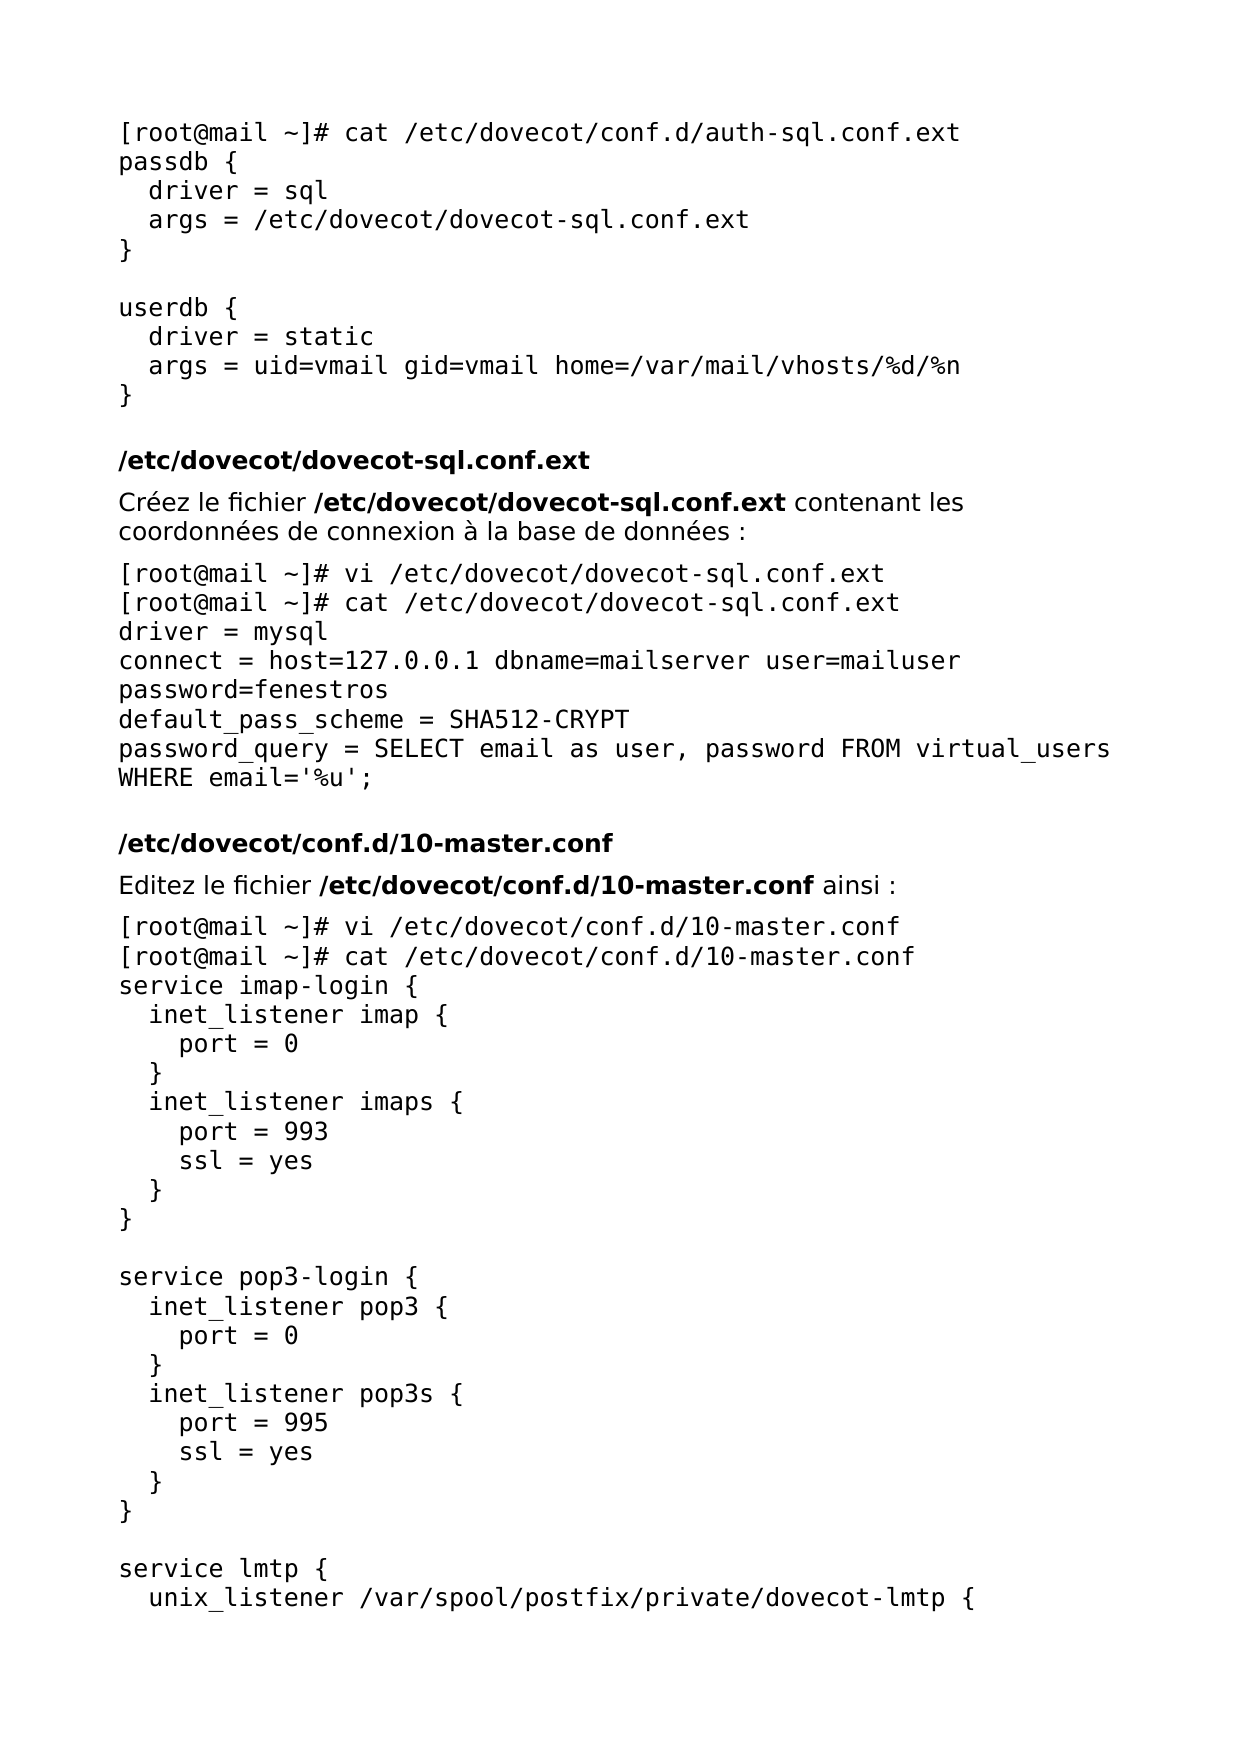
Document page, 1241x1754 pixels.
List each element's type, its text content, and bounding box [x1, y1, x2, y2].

subtitle /etc/dovecot/conf.d/10-master.conf [118, 829, 1122, 858]
text Editez le fichier /etc/dovecot/conf.d/10-master.conf ainsi : [118, 871, 1122, 900]
text [root@mail ~]# vi /etc/dovecot/conf.d/10-master.conf [root@mail ~]# cat /etc/dovecot/conf.d/10-master.conf service imap-login { inet_listener imap { port = 0 } inet_listener imaps { port = 993 ssl = yes } } service pop3-login { inet_listener pop3 { port = 0 } inet_listener pop3s { port = 995 ssl = yes } } service lmtp { unix_listener /var/spool/postfix/private/dovecot-lmtp { [118, 912, 1122, 1612]
text [root@mail ~]# vi /etc/dovecot/dovecot-sql.conf.ext [root@mail ~]# cat /etc/dovecot/dovecot-sql.conf.ext driver = mysql connect = host=127.0.0.1 dbname=mailserver user=mailuser password=fenestros default_pass_scheme = SHA512-CRYPT password_query = SELECT email as user, password FROM virtual_users WHERE email='%u'; [118, 559, 1122, 792]
text Créez le fichier /etc/dovecot/dovecot-sql.conf.ext contenant les coordonnées de connexion à la base de données : [118, 488, 1122, 547]
text [root@mail ~]# cat /etc/dovecot/conf.d/auth-sql.conf.ext passdb { driver = sql args = /etc/dovecot/dovecot-sql.conf.ext } userdb { driver = static args = uid=vmail gid=vmail home=/var/mail/vhosts/%d/%n } [118, 118, 1122, 410]
subtitle /etc/dovecot/dovecot-sql.conf.ext [118, 447, 1122, 476]
